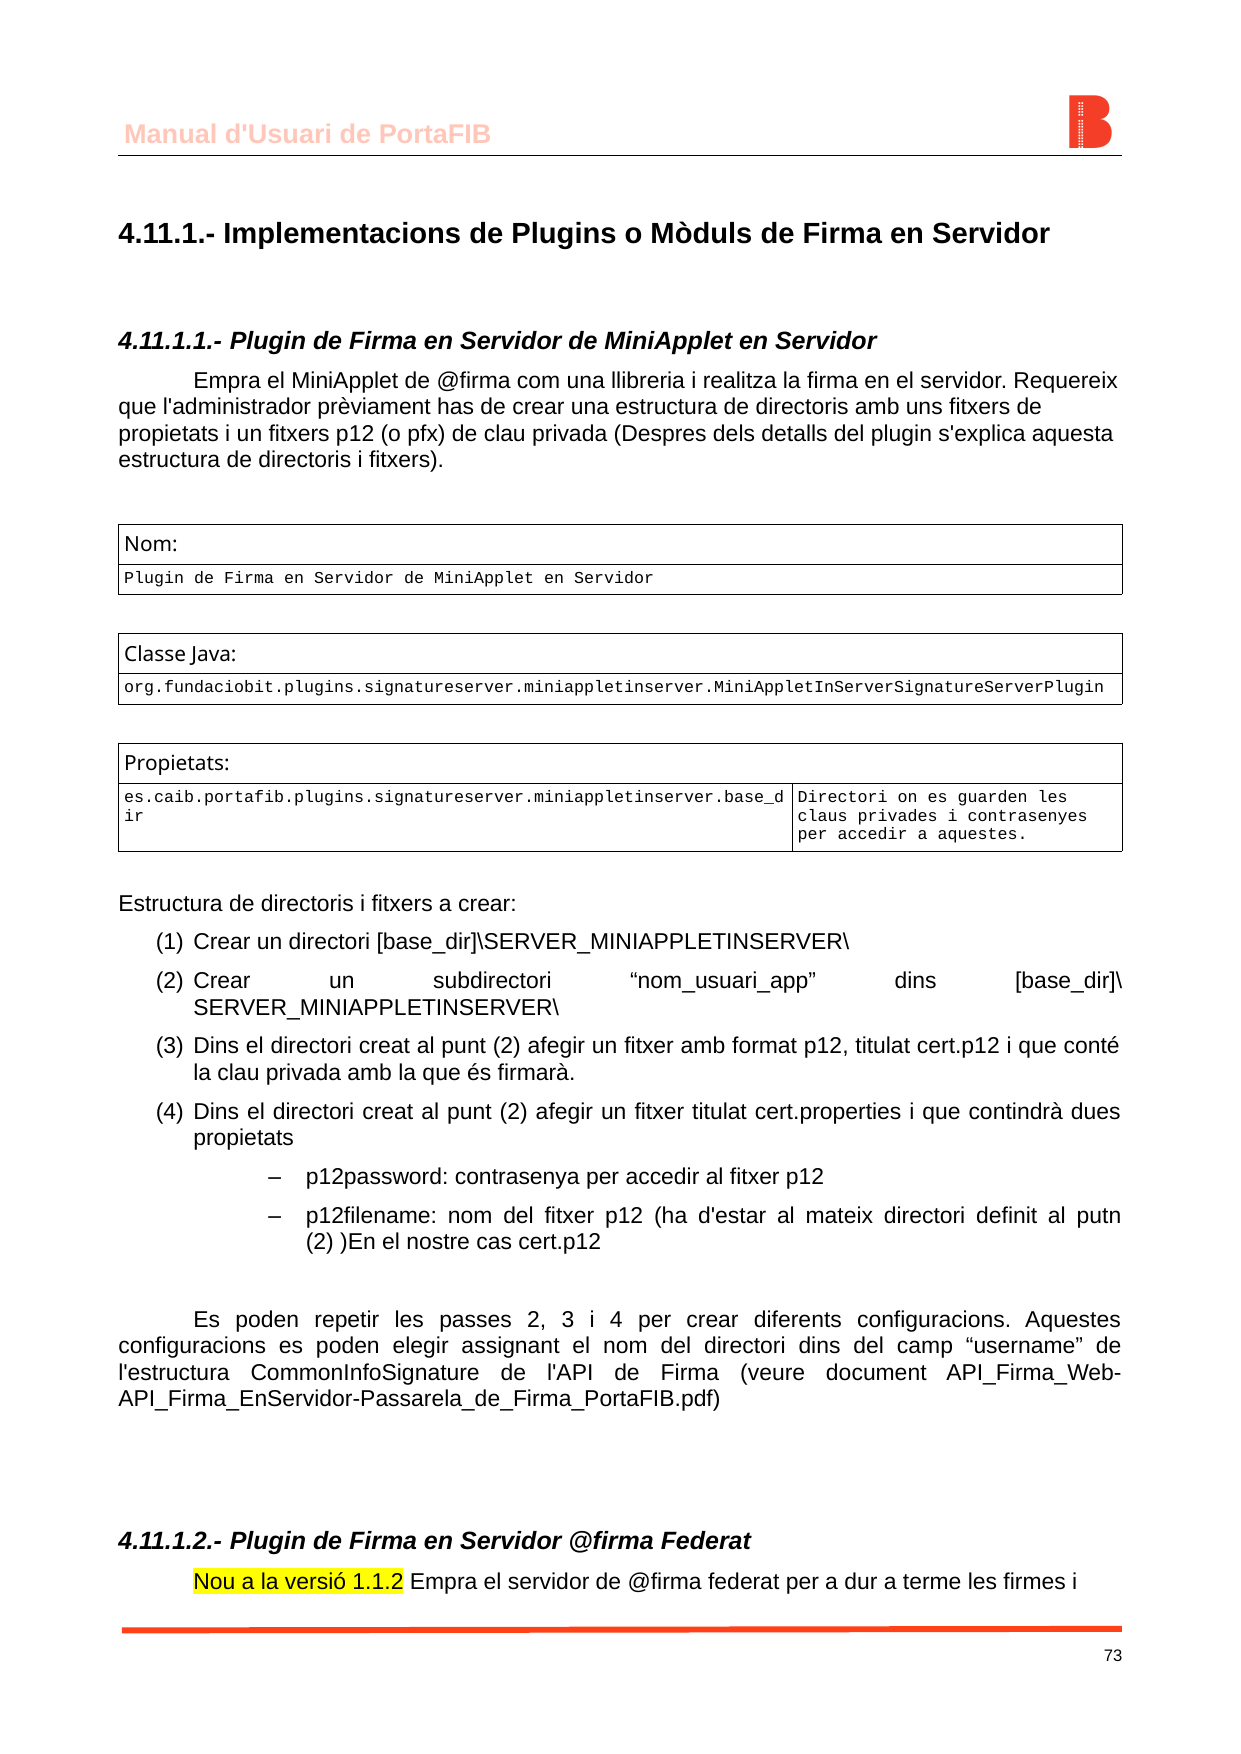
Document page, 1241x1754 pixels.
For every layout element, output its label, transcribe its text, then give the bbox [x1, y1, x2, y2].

table_cell es.caib.portafib.plugins.signatureserver.miniappletinserver.base_dir [119, 784, 792, 851]
subtitle Plugin de Firma en Servidor @firma Federat [118, 1526, 1122, 1555]
text Es poden repetir les passes 2, 3 i 4 per crear diferents configuracions. Aquestes configuracions es poden elegir assignant el nom del directori dins del camp “username” de l'estructura CommonInfoSignature de l'API de Firma (veure document API_Firma_Web-API_Firma_EnServidor-Passarela_de_Firma_PortaFIB.pdf) [118, 1306, 1122, 1411]
table_header Propietats: [119, 744, 1122, 782]
list p12filename: nom del fitxer p12 (ha d'estar al mateix directori definit al putn (2) )En el nostre cas cert.p12 [268, 1202, 1122, 1254]
subtitle Plugin de Firma en Servidor de MiniApplet en Servidor [118, 326, 1122, 354]
text Empra el MiniApplet de @firma com una llibreria i realitza la firma en el servidor. Requereix que l'administrador prèviament has de crear una estructura de directoris amb uns fitxers de propietats i un fitxers p12 (o pfx) de clau privada (Despres dels detalls del plugin s'explica aquesta estructura de directoris i fitxers). [118, 367, 1122, 472]
table_cell Directori on es guarden les claus privades i contrasenyes per accedir a aquestes. [793, 784, 1122, 851]
table_header Nom: [119, 525, 1122, 564]
list Crear un directori [base_dir]\SERVER_MINIAPPLETINSERVER\ [156, 928, 1122, 955]
table_cell Plugin de Firma en Servidor de MiniApplet en Servidor [119, 565, 1122, 594]
list Dins el directori creat al punt (2) afegir un fitxer amb format p12, titulat cert.p12 i que conté la clau privada amb la que és firmarà. [156, 1032, 1122, 1085]
list Dins el directori creat al punt (2) afegir un fitxer titulat cert.properties i que contindrà dues propietats [156, 1098, 1122, 1150]
table_header Classe Java: [119, 634, 1122, 673]
subtitle Implementacions de Plugins o Mòduls de Firma en Servidor [118, 216, 1122, 249]
list Crear un subdirectori “nom_usuari_app” dins [base_dir]\SERVER_MINIAPPLETINSERVER\ [156, 967, 1122, 1020]
list p12password: contrasenya per accedir al fitxer p12 [268, 1163, 1122, 1189]
picture [1063, 94, 1117, 150]
table_cell org.fundaciobit.plugins.signatureserver.miniappletinserver.MiniAppletInServerSignatureServerPlugin [119, 674, 1122, 703]
text Estructura de directoris i fitxers a crear: [118, 889, 1122, 916]
text Nou a la versió 1.1.2 Empra el servidor de @firma federat per a dur a terme les firmes i [118, 1568, 1122, 1594]
